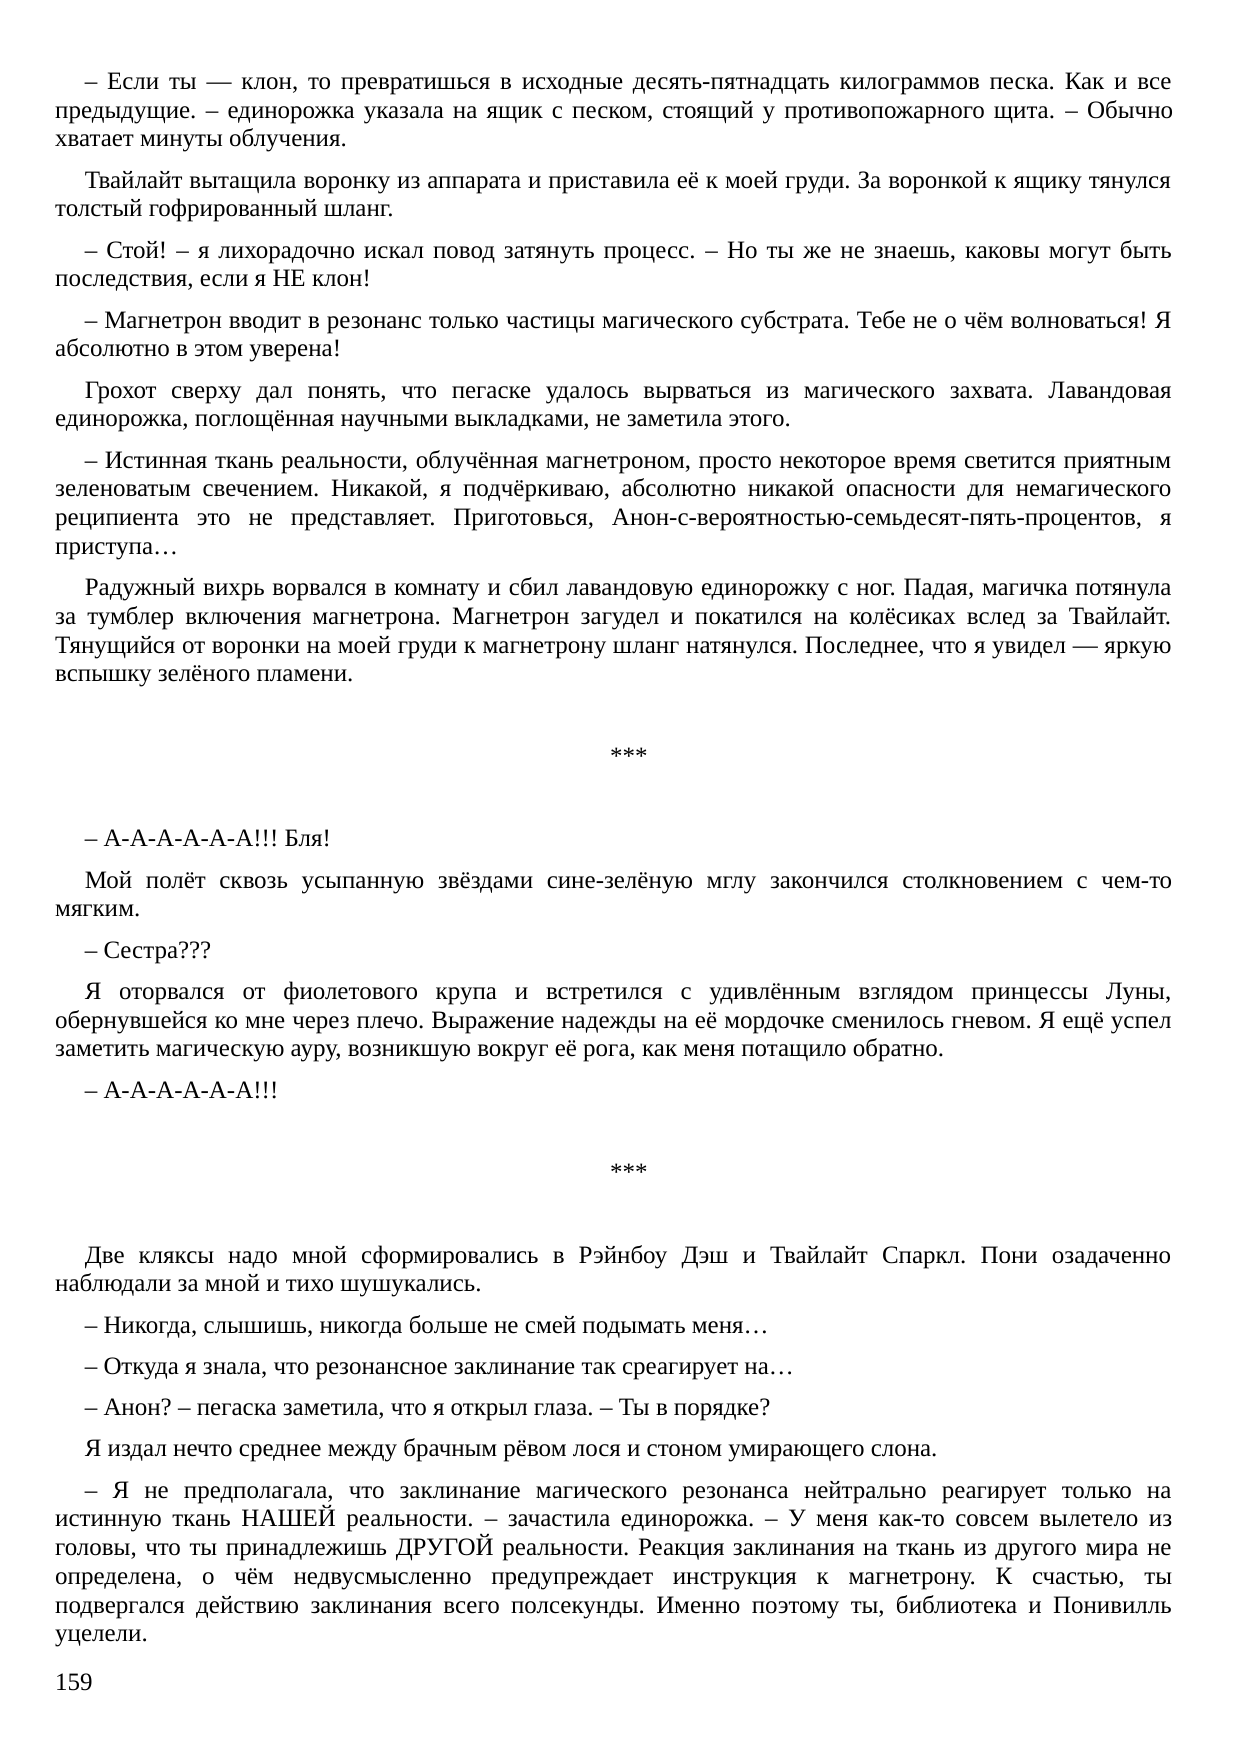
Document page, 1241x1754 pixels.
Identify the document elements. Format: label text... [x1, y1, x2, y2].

text *** [55, 741, 1173, 770]
text Грохот сверху дал понять, что пегаске удалось вырваться из магического захвата. Лавандовая единорожка, поглощённая научными выкладками, не заметила этого. [55, 375, 1173, 432]
text Я издал нечто среднее между брачным рёвом лося и стоном умирающего слона. [55, 1433, 1173, 1462]
text – Откуда я знала, что резонансное заклинание так среагирует на… [55, 1351, 1173, 1380]
text – Стой! – я лихорадочно искал повод затянуть процесс. – Но ты же не знаешь, каковы могут быть последствия, если я НЕ клон! [55, 235, 1173, 292]
text – Никогда, слышишь, никогда больше не смей подымать меня… [55, 1310, 1173, 1338]
text Твайлайт вытащила воронку из аппарата и приставила её к моей груди. За воронкой к ящику тянулся толстый гофрированный шланг. [55, 165, 1173, 222]
text – А-А-А-А-А-А!!! Бля! [55, 823, 1173, 852]
text – Истинная ткань реальности, облучённая магнетроном, просто некоторое время светится приятным зеленоватым свечением. Никакой, я подчёркиваю, абсолютно никакой опасности для немагического реципиента это не представляет. Приготовься, Анон-с-вероятностью-семьдесят-пять-процентов, я приступа… [55, 445, 1173, 560]
text Две кляксы надо мной сформировались в Рэйнбоу Дэш и Твайлайт Спаркл. Пони озадаченно наблюдали за мной и тихо шушукались. [55, 1240, 1173, 1297]
text – Магнетрон вводит в резонанс только частицы магического субстрата. Тебе не о чём волноваться! Я абсолютно в этом уверена! [55, 305, 1173, 362]
text – А-А-А-А-А-А!!! [55, 1075, 1173, 1103]
text – Я не предполагала, что заклинание магического резонанса нейтрально реагирует только на истинную ткань НАШЕЙ реальности. – зачастила единорожка. – У меня как-то совсем вылетело из головы, что ты принадлежишь ДРУГОЙ реальности. Реакция заклинания на ткань из другого мира не определена, о чём недвусмысленно предупреждает инструкция к магнетрону. К счастью, ты подвергался действию заклинания всего полсекунды. Именно поэтому ты, библиотека и Понивилль уцелели. [55, 1475, 1173, 1647]
text – Сестра??? [55, 935, 1173, 963]
text Я оторвался от фиолетового крупа и встретился с удивлённым взглядом принцессы Луны, обернувшейся ко мне через плечо. Выражение надежды на её мордочке сменилось гневом. Я ещё успел заметить магическую ауру, возникшую вокруг её рога, как меня потащило обратно. [55, 976, 1173, 1062]
text – Если ты — клон, то превратишься в исходные десять-пятнадцать килограммов песка. Как и все предыдущие. – единорожка указала на ящик с песком, стоящий у противопожарного щита. – Обычно хватает минуты облучения. [55, 66, 1173, 152]
text *** [55, 1157, 1173, 1186]
text Радужный вихрь ворвался в комнату и сбил лавандовую единорожку с ног. Падая, магичка потянула за тумблер включения магнетрона. Магнетрон загудел и покатился на колёсиках вслед за Твайлайт. Тянущийся от воронки на моей груди к магнетрону шланг натянулся. Последнее, что я увидел — яркую вспышку зелёного пламени. [55, 572, 1173, 687]
text – Анон? – пегаска заметила, что я открыл глаза. – Ты в порядке? [55, 1392, 1173, 1421]
text Мой полёт сквозь усыпанную звёздами сине-зелёную мглу закончился столкновением с чем-то мягким. [55, 865, 1173, 922]
